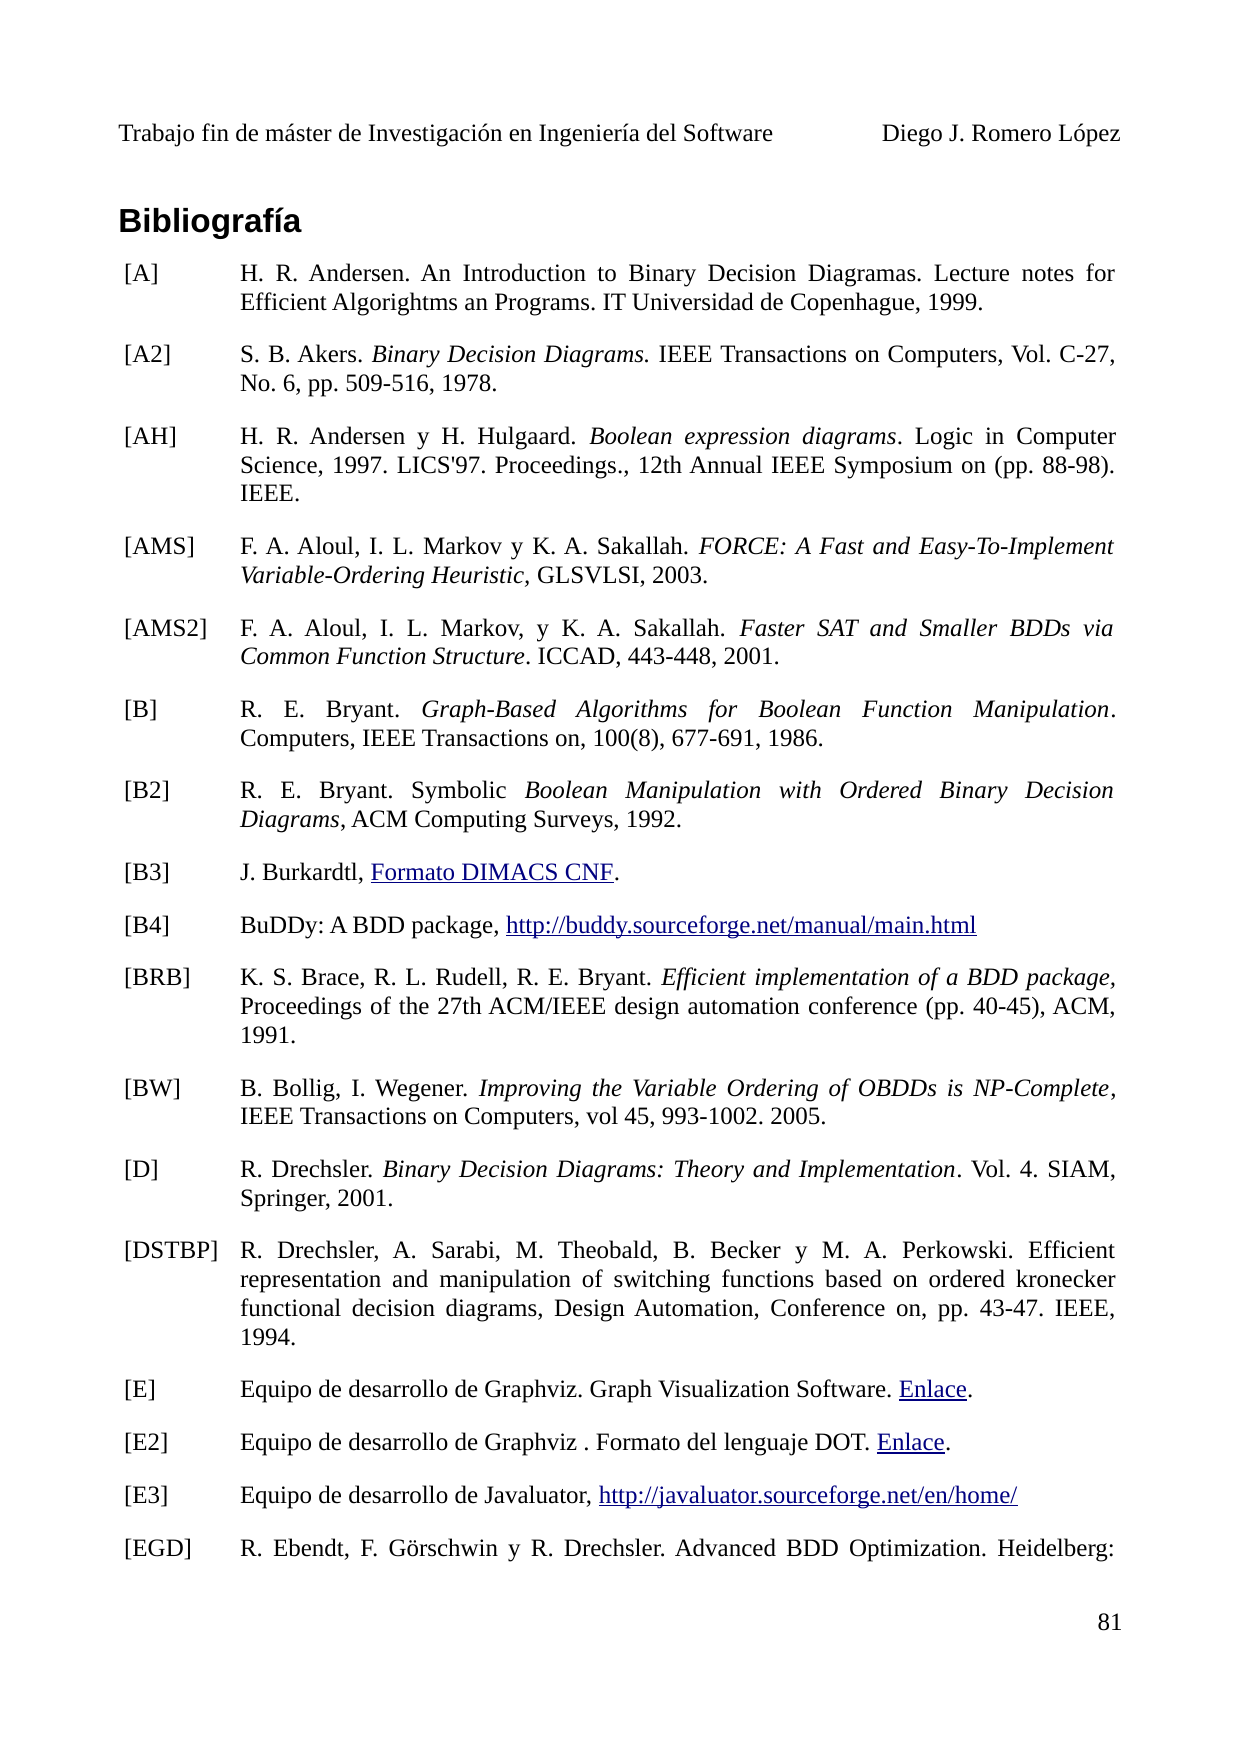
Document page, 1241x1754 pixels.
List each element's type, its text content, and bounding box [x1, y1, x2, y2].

table_cell [B] [118, 688, 234, 770]
table_cell K. S. Brace, R. L. Rudell, R. E. Bryant. Efficient implementation of a BDD package, Proceedings of the 27th ACM/IEEE design automation conference (pp. 40-45), ACM, 1991. [234, 957, 1122, 1067]
table_cell Equipo de desarrollo de Graphviz. Graph Visualization Software. Enlace. [234, 1369, 1122, 1421]
table_cell Equipo de desarrollo de Javaluator, http://javaluator.sourceforge.net/en/home/ [234, 1474, 1122, 1527]
table_cell [D] [118, 1148, 234, 1230]
table_cell [B3] [118, 851, 234, 904]
table_cell [AH] [118, 415, 234, 525]
table_header H. R. Andersen. An Introduction to Binary Decision Diagramas. Lecture notes for Efficient Algorightms an Programs. IT Universidad de Copenhague, 1999. [234, 252, 1122, 334]
table_cell [AMS] [118, 525, 234, 607]
table_cell [AMS2] [118, 607, 234, 688]
table_cell R. E. Bryant. Symbolic Boolean Manipulation with Ordered Binary Decision Diagrams, ACM Computing Surveys, 1992. [234, 770, 1122, 851]
table_header [A] [118, 252, 234, 334]
table_cell [EGD] [118, 1527, 234, 1567]
table_cell R. Drechsler. Binary Decision Diagrams: Theory and Implementation. Vol. 4. SIAM, Springer, 2001. [234, 1148, 1122, 1230]
table_cell R. Drechsler, A. Sarabi, M. Theobald, B. Becker y M. A. Perkowski. Efficient representation and manipulation of switching functions based on ordered kronecker functional decision diagrams, Design Automation, Conference on, pp. 43-47. IEEE, 1994. [234, 1230, 1122, 1369]
table_cell [E2] [118, 1421, 234, 1474]
table_cell J. Burkardtl, Formato DIMACS CNF. [234, 851, 1122, 904]
table_cell F. A. Aloul, I. L. Markov, y K. A. Sakallah. Faster SAT and Smaller BDDs via Common Function Structure. ICCAD, 443-448, 2001. [234, 607, 1122, 688]
table_cell H. R. Andersen y H. Hulgaard. Boolean expression diagrams. Logic in Computer Science, 1997. LICS'97. Proceedings., 12th Annual IEEE Symposium on (pp. 88-98). IEEE. [234, 415, 1122, 525]
table_cell S. B. Akers. Binary Decision Diagrams. IEEE Transactions on Computers, Vol. C-27, No. 6, pp. 509-516, 1978. [234, 334, 1122, 415]
table_cell [BRB] [118, 957, 234, 1067]
table_cell [A2] [118, 334, 234, 415]
table_cell Equipo de desarrollo de Graphviz . Formato del lenguaje DOT. Enlace. [234, 1421, 1122, 1474]
table_cell BuDDy: A BDD package, http://buddy.sourceforge.net/manual/main.html [234, 904, 1122, 957]
table_cell R. E. Bryant. Graph-Based Algorithms for Boolean Function Manipulation. Computers, IEEE Transactions on, 100(8), 677-691, 1986. [234, 688, 1122, 770]
table_cell [DSTBP] [118, 1230, 234, 1369]
table_cell B. Bollig, I. Wegener. Improving the Variable Ordering of OBDDs is NP-Complete, IEEE Transactions on Computers, vol 45, 993-1002. 2005. [234, 1067, 1122, 1148]
table_cell R. Ebendt, F. Görschwin y R. Drechsler. Advanced BDD Optimization. Heidelberg: [234, 1527, 1122, 1567]
table_cell F. A. Aloul, I. L. Markov y K. A. Sakallah. FORCE: A Fast and Easy-To-Implement Variable-Ordering Heuristic, GLSVLSI, 2003. [234, 525, 1122, 607]
table_cell [E3] [118, 1474, 234, 1527]
table_cell [E] [118, 1369, 234, 1421]
table_cell [BW] [118, 1067, 234, 1148]
table_cell [B4] [118, 904, 234, 957]
subtitle Bibliografía [118, 201, 1122, 240]
table_cell [B2] [118, 770, 234, 851]
